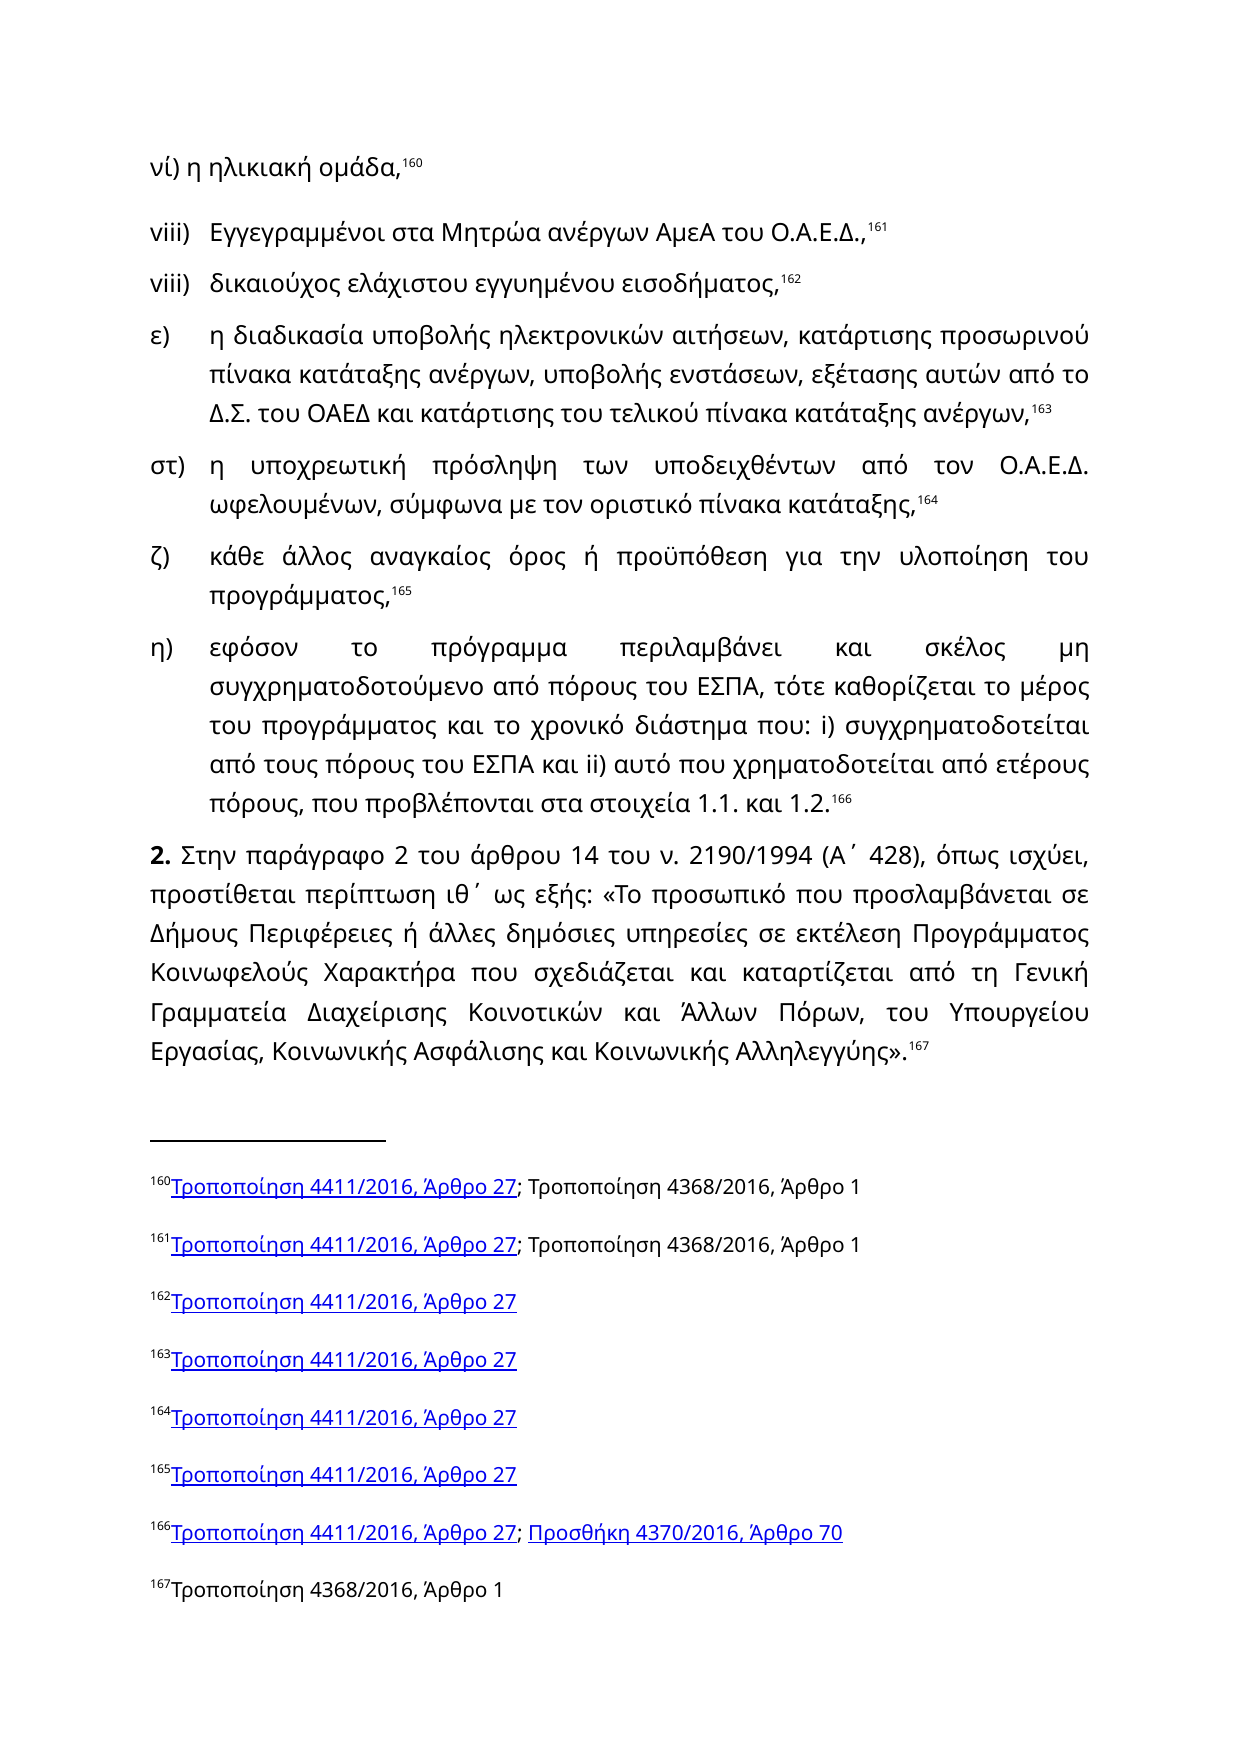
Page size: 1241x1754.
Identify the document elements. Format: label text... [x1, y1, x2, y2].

text Τροποποίηση 4411/2016, Άρθρο 27 [150, 1403, 1090, 1431]
list viii) Εγγεγραμμένοι στα Μητρώα ανέργων ΑμεΑ του Ο.Α.Ε.Δ., [150, 214, 1090, 248]
list ζ) κάθε άλλος αναγκαίος όρος ή προϋπόθεση για την υλοποίηση του προγράμματος, [150, 538, 1090, 612]
text Τροποποίηση 4411/2016, Άρθρο 27; Προσθήκη 4370/2016, Άρθρο 70 [150, 1518, 1090, 1546]
text νί) η ηλικιακή ομάδα, [150, 150, 1090, 184]
text Τροποποίηση 4411/2016, Άρθρο 27 [150, 1345, 1090, 1373]
text 2. Στην παράγραφο 2 του άρθρου 14 του ν. 2190/1994 (Α΄ 428), όπως ισχύει, προστίθεται περίπτωση ιθ΄ ως εξής: «Το προσωπικό που προσλαμβάνεται σε Δήμους Περιφέρειες ή άλλες δημόσιες υπηρεσίες σε εκτέλεση Προγράμματος Κοινωφελούς Χαρακτήρα που σχεδιάζεται και καταρτίζεται από τη Γενική Γραμματεία Διαχείρισης Κοινοτικών και Άλλων Πόρων, του Υπουργείου Εργασίας, Κοινωνικής Ασφάλισης και Κοινωνικής Αλληλεγγύης». [150, 837, 1090, 1067]
list η) εφόσον το πρόγραμμα περιλαμβάνει και σκέλος μη συγχρηματοδοτούμενο από πόρους του ΕΣΠΑ, τότε καθορίζεται το μέρος του προγράμματος και το χρονικό διάστημα που: i) συγχρηματοδοτείται από τους πόρους του ΕΣΠΑ και ii) αυτό που χρηματοδοτείται από ετέρους πόρους, που προβλέπονται στα στοιχεία 1.1. και 1.2. [150, 629, 1090, 820]
text Τροποποίηση 4368/2016, Άρθρο 1 [150, 1576, 1090, 1604]
text Τροποποίηση 4411/2016, Άρθρο 27; Τροποποίηση 4368/2016, Άρθρο 1 [150, 1230, 1090, 1258]
text Τροποποίηση 4411/2016, Άρθρο 27; Τροποποίηση 4368/2016, Άρθρο 1 [150, 1172, 1090, 1201]
list ε) η διαδικασία υποβολής ηλεκτρονικών αιτήσεων, κατάρτισης προσωρινού πίνακα κατάταξης ανέργων, υποβολής ενστάσεων, εξέτασης αυτών από το Δ.Σ. του ΟΑΕΔ και κατάρτισης του τελικού πίνακα κατάταξης ανέργων, [150, 317, 1090, 430]
list στ) η υποχρεωτική πρόσληψη των υποδειχθέντων από τον Ο.Α.Ε.Δ. ωφελουμένων, σύμφωνα με τον οριστικό πίνακα κατάταξης, [150, 447, 1090, 521]
text Τροποποίηση 4411/2016, Άρθρο 27 [150, 1460, 1090, 1489]
text Τροποποίηση 4411/2016, Άρθρο 27 [150, 1287, 1090, 1316]
list viii) δικαιούχος ελάχιστου εγγυημένου εισοδήματος, [150, 266, 1090, 300]
